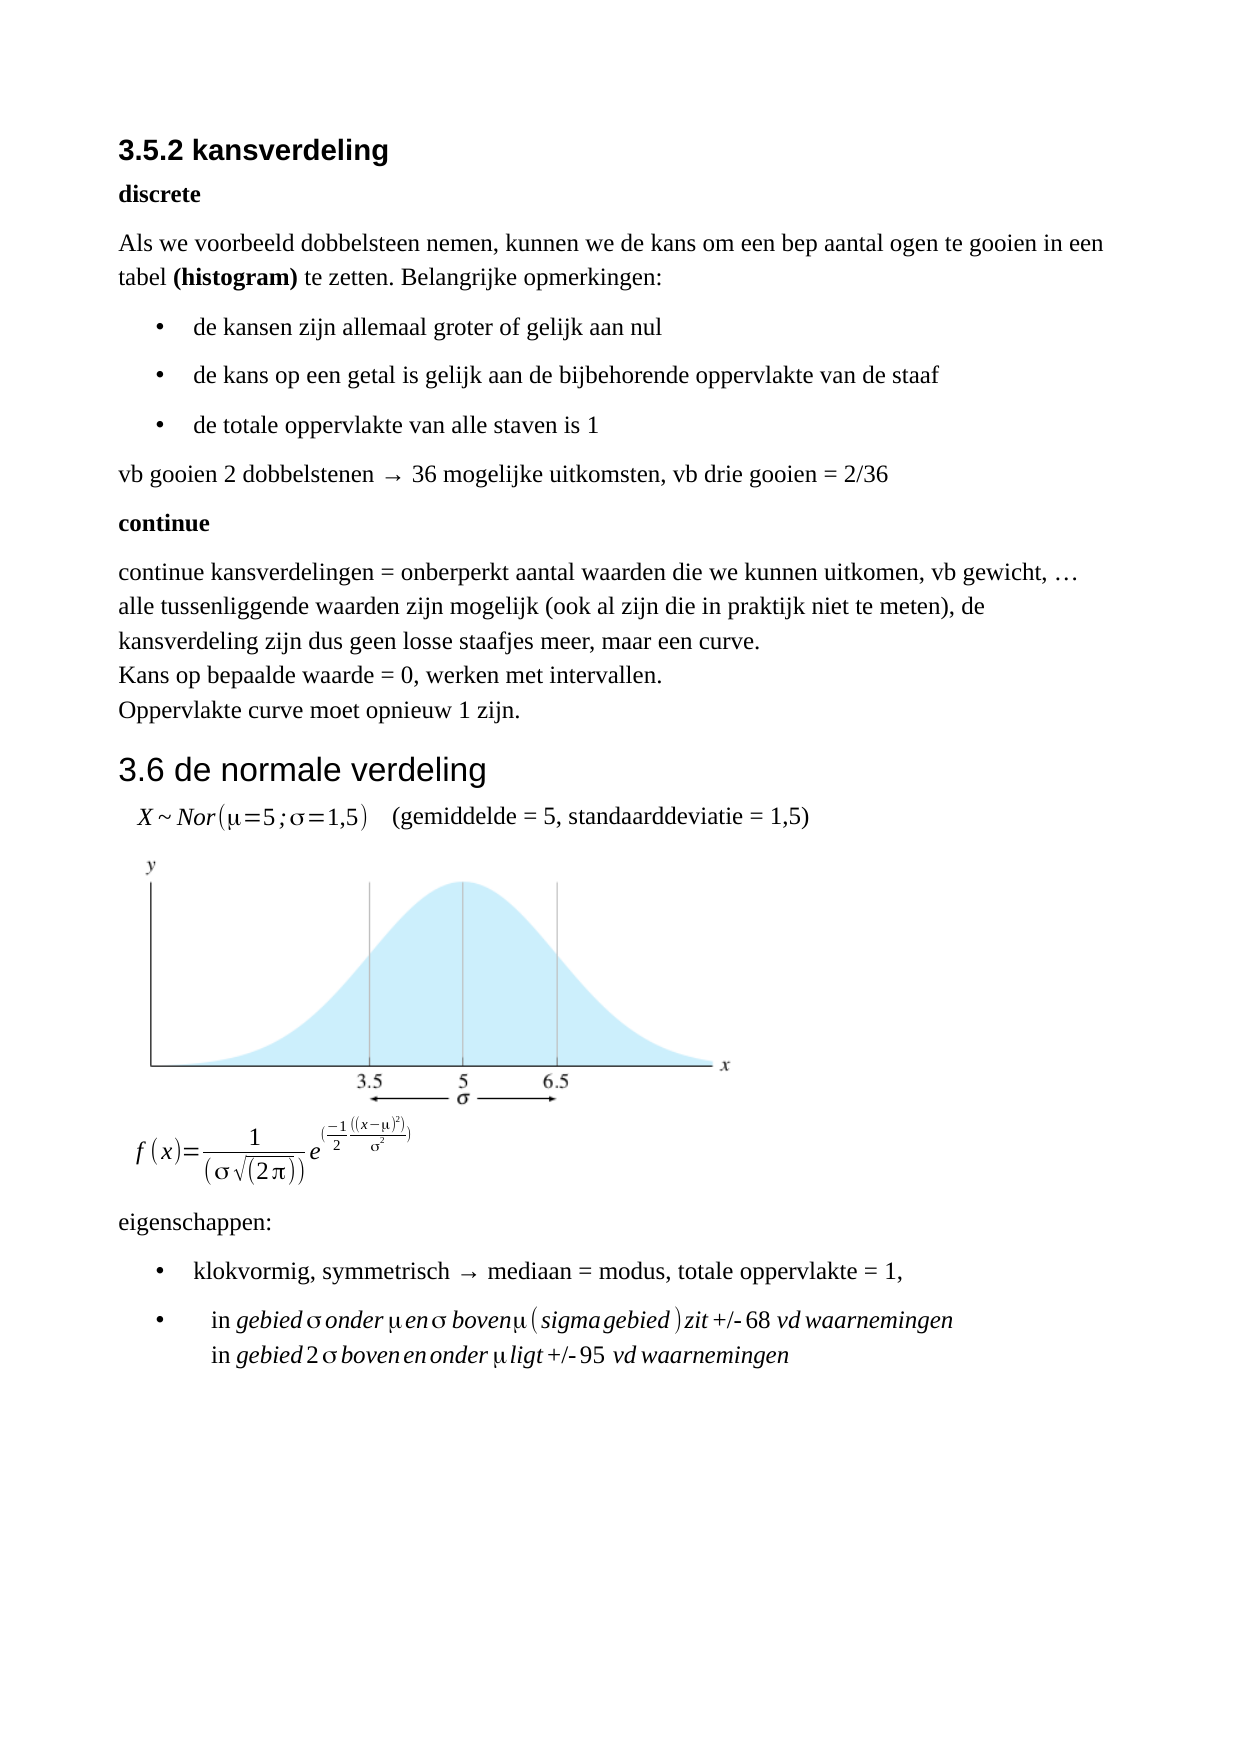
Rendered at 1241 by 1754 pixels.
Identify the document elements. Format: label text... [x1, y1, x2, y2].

text Als we voorbeeld dobbelsteen nemen, kunnen we de kans om een bep aantal ogen te gooien in een tabel (histogram) te zetten. Belangrijke opmerkingen: [118, 228, 1122, 291]
subtitle 3.6 de normale verdeling [118, 750, 1122, 789]
subtitle 3.5.2 kansverdeling [118, 133, 1122, 166]
text continue kansverdelingen = onberperkt aantal waarden die we kunnen uitkomen, vb gewicht, … alle tussenliggende waarden zijn mogelijk (ook al zijn die in praktijk niet te meten), de kansverdeling zijn dus geen losse staafjes meer, maar een curve. Kans op bepaalde waarde = 0, werken met intervallen. Oppervlakte curve moet opnieuw 1 zijn. [118, 557, 1122, 723]
text vb gooien 2 dobbelstenen → 36 mogelijke uitkomsten, vb drie gooien = 2/36 [118, 459, 1122, 487]
list de totale oppervlakte van alle staven is 1 [156, 410, 1122, 438]
list de kans op een getal is gelijk aan de bijbehorende oppervlakte van de staaf [156, 361, 1122, 389]
text (gemiddelde = 5, standaarddeviatie = 1,5) [118, 801, 1122, 832]
text discrete [118, 179, 1122, 208]
picture [615, 914, 758, 1109]
list klokvormig, symmetrisch → mediaan = modus, totale oppervlakte = 1, [156, 1256, 1122, 1285]
text eigenschappen: [118, 1207, 1122, 1236]
text continue [118, 508, 1122, 537]
list de kansen zijn allemaal groter of gelijk aan nul [156, 312, 1122, 340]
